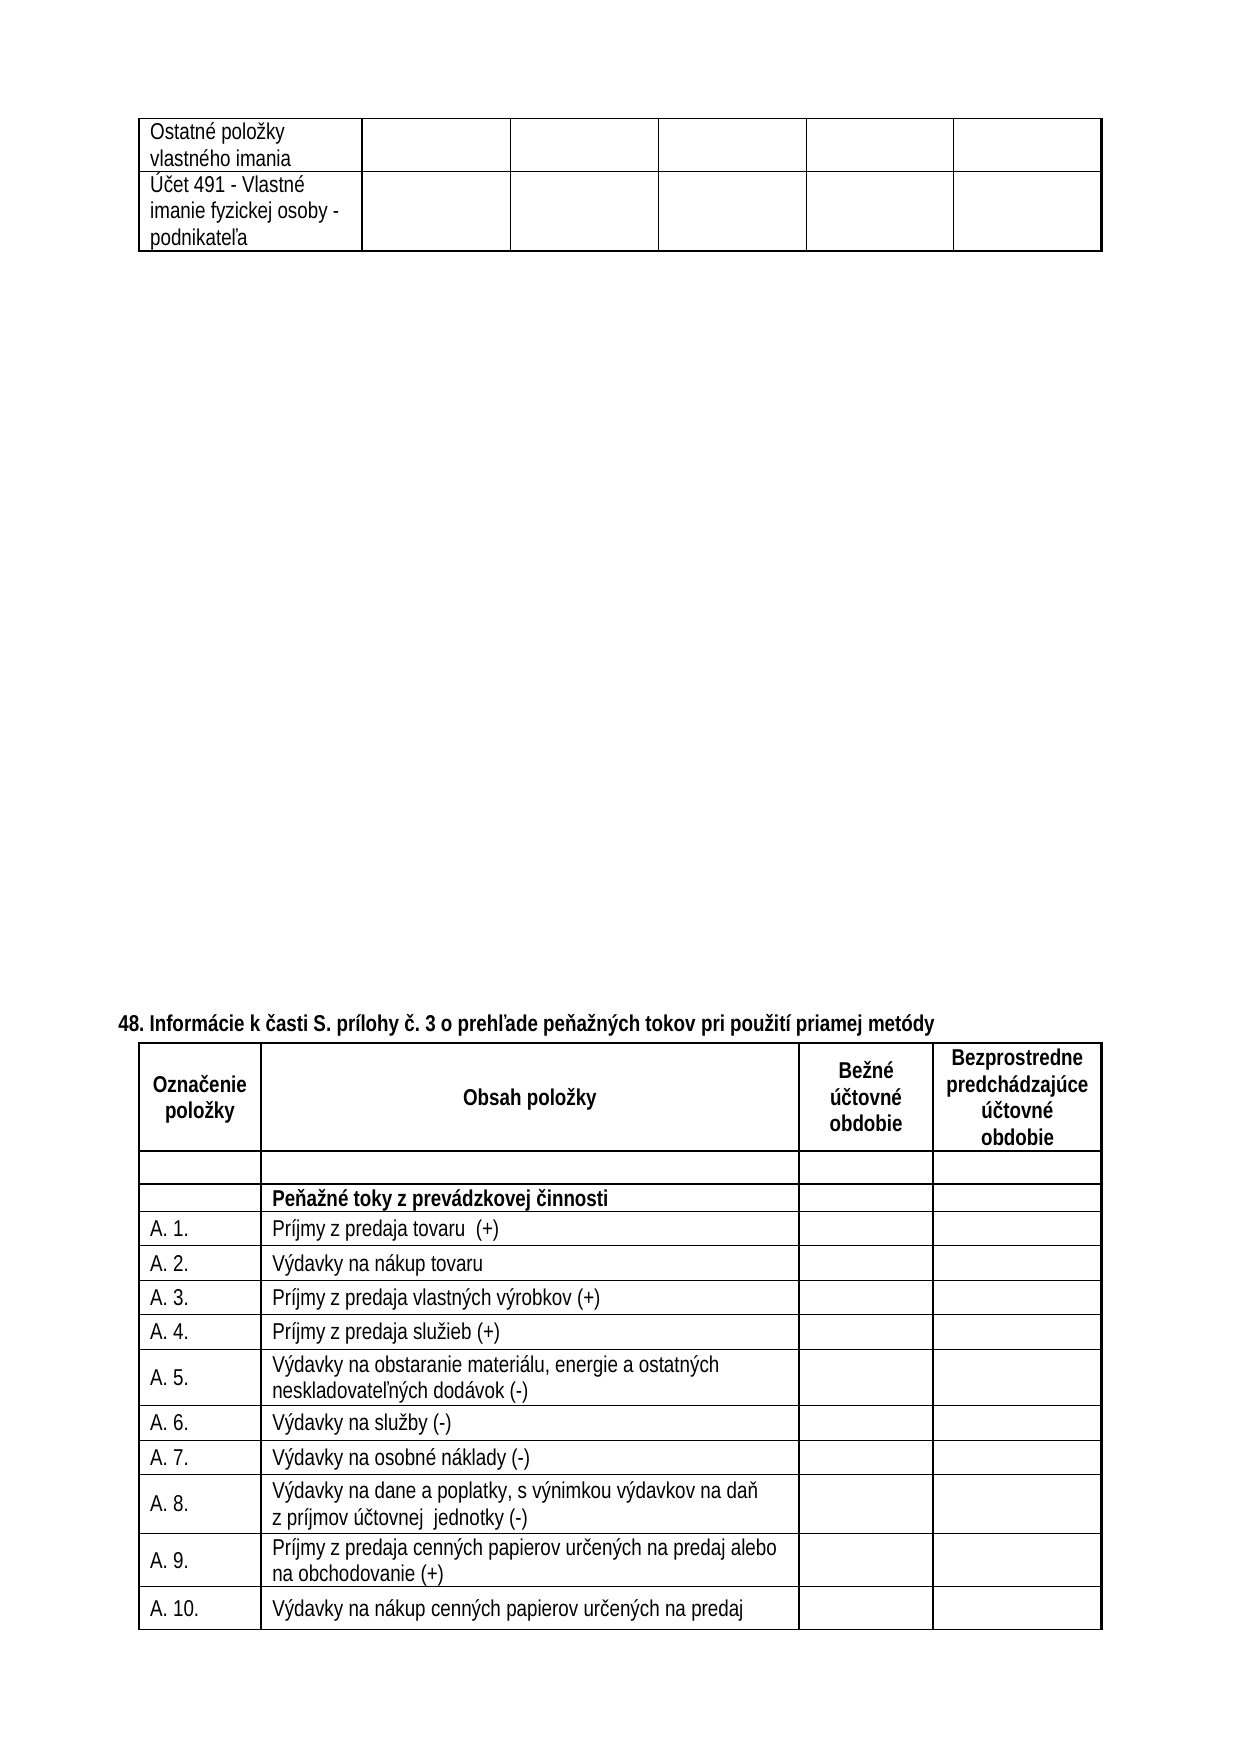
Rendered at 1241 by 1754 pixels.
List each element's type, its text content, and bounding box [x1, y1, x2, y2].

table_cell [262, 1152, 798, 1183]
table_cell [140, 1185, 260, 1211]
table_cell [934, 1185, 1100, 1211]
table_cell Výdavky na obstaranie materiálu, energie a ostatných neskladovateľných dodávok (-) [262, 1350, 798, 1405]
table_cell Príjmy z predaja cenných papierov určených na predaj alebo na obchodovanie (+) [262, 1534, 798, 1586]
text 48. Informácie k časti S. prílohy č. 3 o prehľade peňažných tokov pri použití priamej metódy [118, 1010, 1122, 1036]
table_cell [934, 1475, 1100, 1533]
table_cell [934, 1246, 1100, 1280]
table_cell [800, 1534, 932, 1586]
table_header Bezprostredne predchádzajúce účtovné obdobie [934, 1044, 1100, 1150]
table_cell Výdavky na služby (-) [262, 1406, 798, 1439]
table_cell [934, 1281, 1100, 1314]
table_cell A. 3. [140, 1281, 260, 1314]
table_cell Ostatné položky vlastného imania [140, 119, 361, 171]
table_cell [807, 172, 953, 250]
table_cell A. 7. [140, 1441, 260, 1474]
table_cell [800, 1587, 932, 1629]
table_cell [800, 1281, 932, 1314]
table_cell [934, 1152, 1100, 1183]
table_cell [934, 1212, 1100, 1245]
table_cell Výdavky na dane a poplatky, s výnimkou výdavkov na daň z príjmov účtovnej jednotky (-) [262, 1475, 798, 1533]
table_cell [954, 119, 1100, 171]
table_cell A. 9. [140, 1534, 260, 1586]
table_cell [800, 1315, 932, 1348]
table_cell [800, 1212, 932, 1245]
table_cell A. 10. [140, 1587, 260, 1629]
table_cell Účet 491 - Vlastné imanie fyzickej osoby - podnikateľa [140, 172, 361, 250]
table_cell [363, 172, 510, 250]
table_cell [800, 1185, 932, 1211]
table_header Bežné účtovné obdobie [800, 1044, 932, 1150]
table_cell [800, 1441, 932, 1474]
table_cell [807, 119, 953, 171]
table_cell [800, 1246, 932, 1280]
table_cell [934, 1534, 1100, 1586]
table_cell [934, 1441, 1100, 1474]
table_cell [800, 1152, 932, 1183]
table_cell [954, 172, 1100, 250]
table_cell Príjmy z predaja služieb (+) [262, 1315, 798, 1348]
table_header Obsah položky [262, 1044, 798, 1150]
table_cell Výdavky na osobné náklady (-) [262, 1441, 798, 1474]
table_cell A. 1. [140, 1212, 260, 1245]
table_cell A. 8. [140, 1475, 260, 1533]
table_cell [800, 1475, 932, 1533]
table_cell [659, 119, 806, 171]
table_cell Príjmy z predaja tovaru (+) [262, 1212, 798, 1245]
table_cell Výdavky na nákup cenných papierov určených na predaj [262, 1587, 798, 1629]
table_cell A. 4. [140, 1315, 260, 1348]
table_cell Peňažné toky z prevádzkovej činnosti [262, 1185, 798, 1211]
table_cell [140, 1152, 260, 1183]
table_cell A. 2. [140, 1246, 260, 1280]
table_cell [511, 172, 658, 250]
table_cell [800, 1406, 932, 1439]
table_cell [934, 1315, 1100, 1348]
table_cell [934, 1406, 1100, 1439]
table_cell [511, 119, 658, 171]
table_cell A. 5. [140, 1350, 260, 1405]
table_cell [659, 172, 806, 250]
table_cell [934, 1587, 1100, 1629]
table_cell Výdavky na nákup tovaru [262, 1246, 798, 1280]
table_cell [363, 119, 510, 171]
table_cell Príjmy z predaja vlastných výrobkov (+) [262, 1281, 798, 1314]
table_header Označenie položky [140, 1044, 260, 1150]
table_cell [934, 1350, 1100, 1405]
table_cell [800, 1350, 932, 1405]
table_cell A. 6. [140, 1406, 260, 1439]
